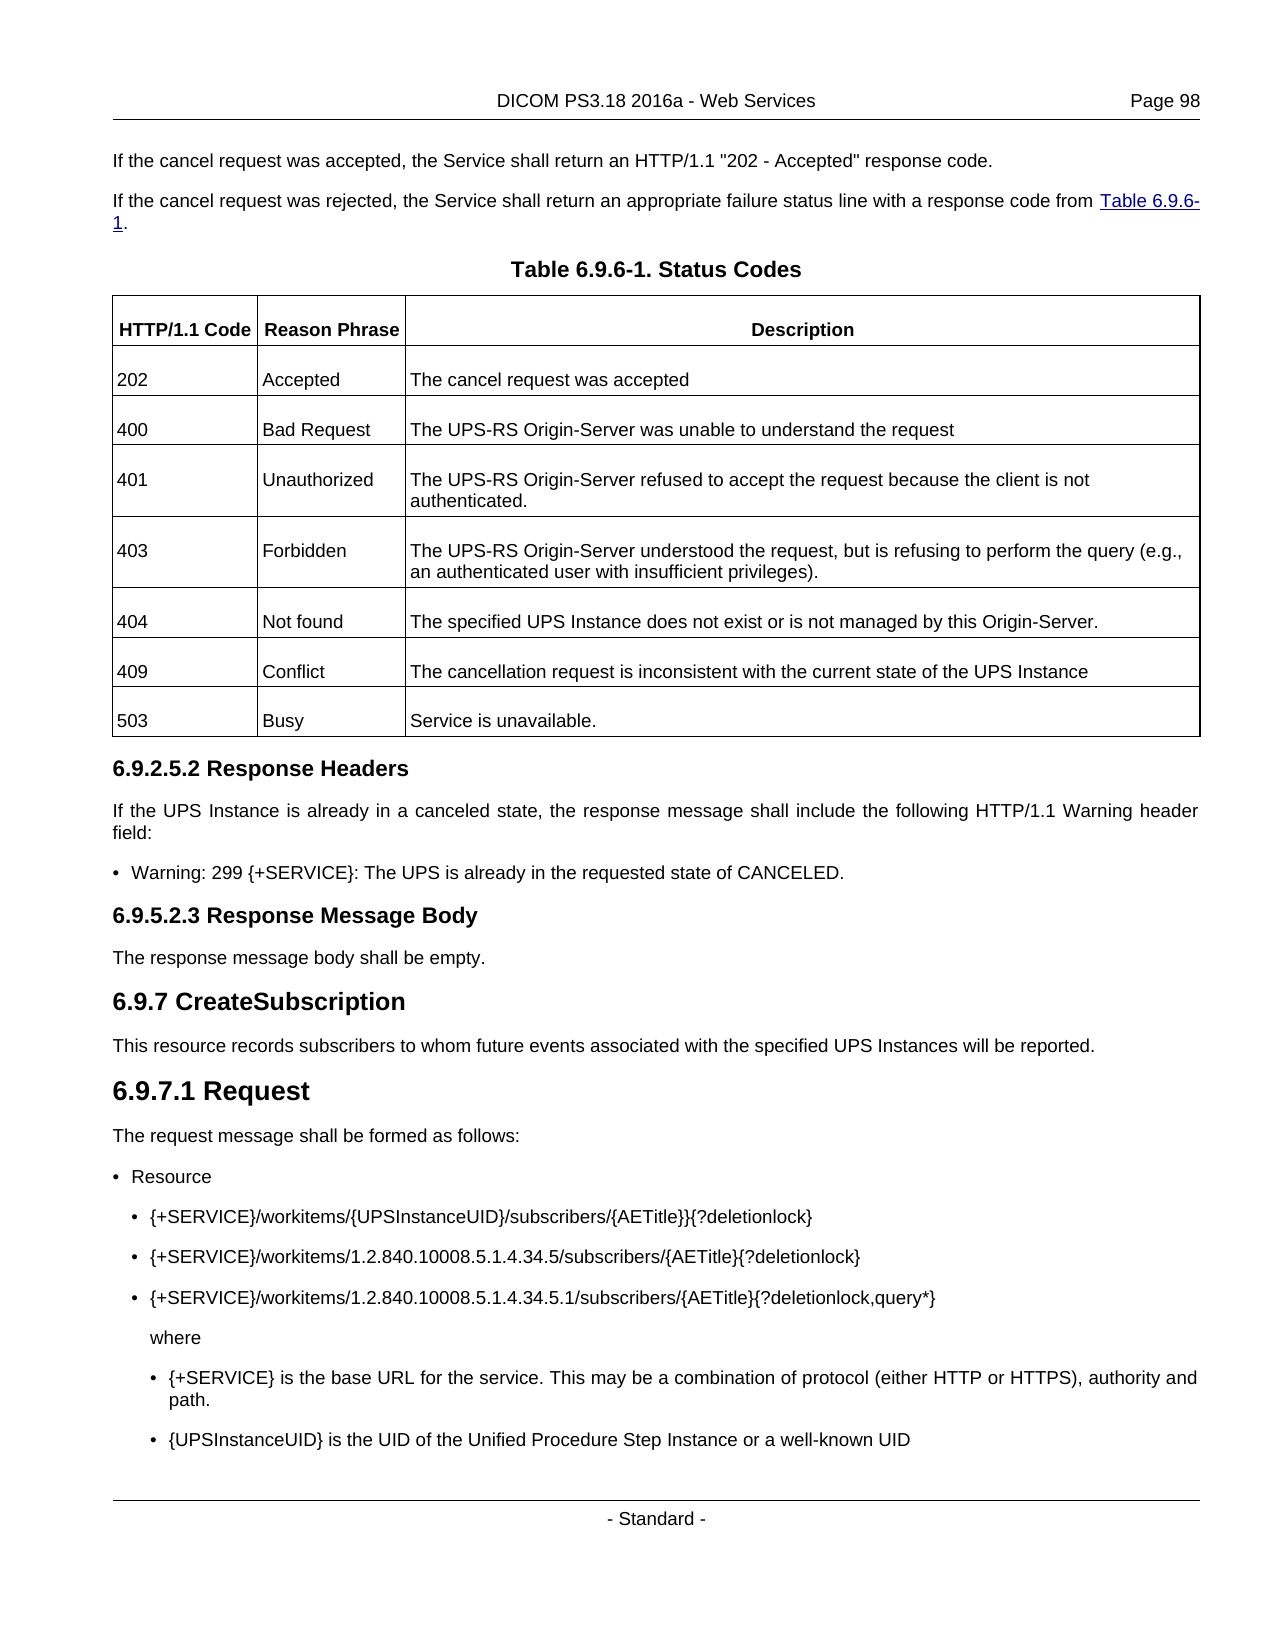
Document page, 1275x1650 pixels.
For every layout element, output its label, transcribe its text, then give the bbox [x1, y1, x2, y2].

table_cell The cancel request was accepted [406, 346, 1199, 395]
table_cell The cancellation request is inconsistent with the current state of the UPS Instance [406, 638, 1199, 686]
text If the cancel request was accepted, the Service shall return an HTTP/1.1 "202 - Accepted" response code. [112, 150, 1200, 172]
text 6.9.5.2.3 Response Message Body [112, 902, 1200, 928]
table_cell 403 [113, 517, 257, 587]
list {+SERVICE}/workitems/1.2.840.10008.5.1.4.34.5.1/subscribers/{AETitle}{?deletionlock,query*} [131, 1286, 1200, 1308]
table_cell 409 [113, 638, 257, 686]
table_cell 401 [113, 445, 257, 516]
table_header Description [406, 296, 1199, 345]
text The response message body shall be empty. [112, 947, 1200, 969]
table_cell Forbidden [258, 517, 405, 587]
table_cell Bad Request [258, 396, 405, 444]
text This resource records subscribers to whom future events associated with the specified UPS Instances will be reported. [112, 1035, 1200, 1056]
table_cell The UPS-RS Origin-Server was unable to understand the request [406, 396, 1199, 444]
table_cell 404 [113, 588, 257, 637]
list where [131, 1327, 1200, 1348]
list {UPSInstanceUID} is the UID of the Unified Procedure Step Instance or a well-known UID [150, 1429, 1200, 1451]
table_cell 202 [113, 346, 257, 395]
list Resource [112, 1166, 1200, 1187]
table_cell Service is unavailable. [406, 687, 1199, 736]
list {+SERVICE}/workitems/1.2.840.10008.5.1.4.34.5/subscribers/{AETitle}{?deletionlock} [131, 1246, 1200, 1268]
text The request message shall be formed as follows: [112, 1125, 1200, 1147]
list {+SERVICE}/workitems/{UPSInstanceUID}/subscribers/{AETitle}}{?deletionlock} [131, 1206, 1200, 1227]
text If the cancel request was rejected, the Service shall return an appropriate failure status line with a response code from Table 6.9.6-1. [112, 190, 1200, 233]
list Warning: 299 {+SERVICE}: The UPS is already in the requested state of CANCELED. [112, 862, 1200, 884]
table_cell Conflict [258, 638, 405, 686]
table_cell Busy [258, 687, 405, 736]
table_cell The specified UPS Instance does not exist or is not managed by this Origin-Server. [406, 588, 1199, 637]
table_cell Accepted [258, 346, 405, 395]
table_cell The UPS-RS Origin-Server refused to accept the request because the client is not authenticated. [406, 445, 1199, 516]
table_cell The UPS-RS Origin-Server understood the request, but is refusing to perform the query (e.g., an authenticated user with insufficient privileges). [406, 517, 1199, 587]
text 6.9.7 CreateSubscription [112, 987, 1200, 1016]
table_cell Not found [258, 588, 405, 637]
list {+SERVICE} is the base URL for the service. This may be a combination of protocol (either HTTP or HTTPS), authority and path. [150, 1367, 1200, 1410]
text Table 6.9.6-1. Status Codes [112, 256, 1200, 282]
table_cell 503 [113, 687, 257, 736]
table_cell 400 [113, 396, 257, 444]
text If the UPS Instance is already in a canceled state, the response message shall include the following HTTP/1.1 Warning header field: [112, 800, 1200, 843]
table_header Reason Phrase [258, 296, 405, 345]
table_cell Unauthorized [258, 445, 405, 516]
table_header HTTP/1.1 Code [113, 296, 257, 345]
text 6.9.2.5.2 Response Headers [112, 756, 1200, 782]
text 6.9.7.1 Request [112, 1075, 1200, 1106]
